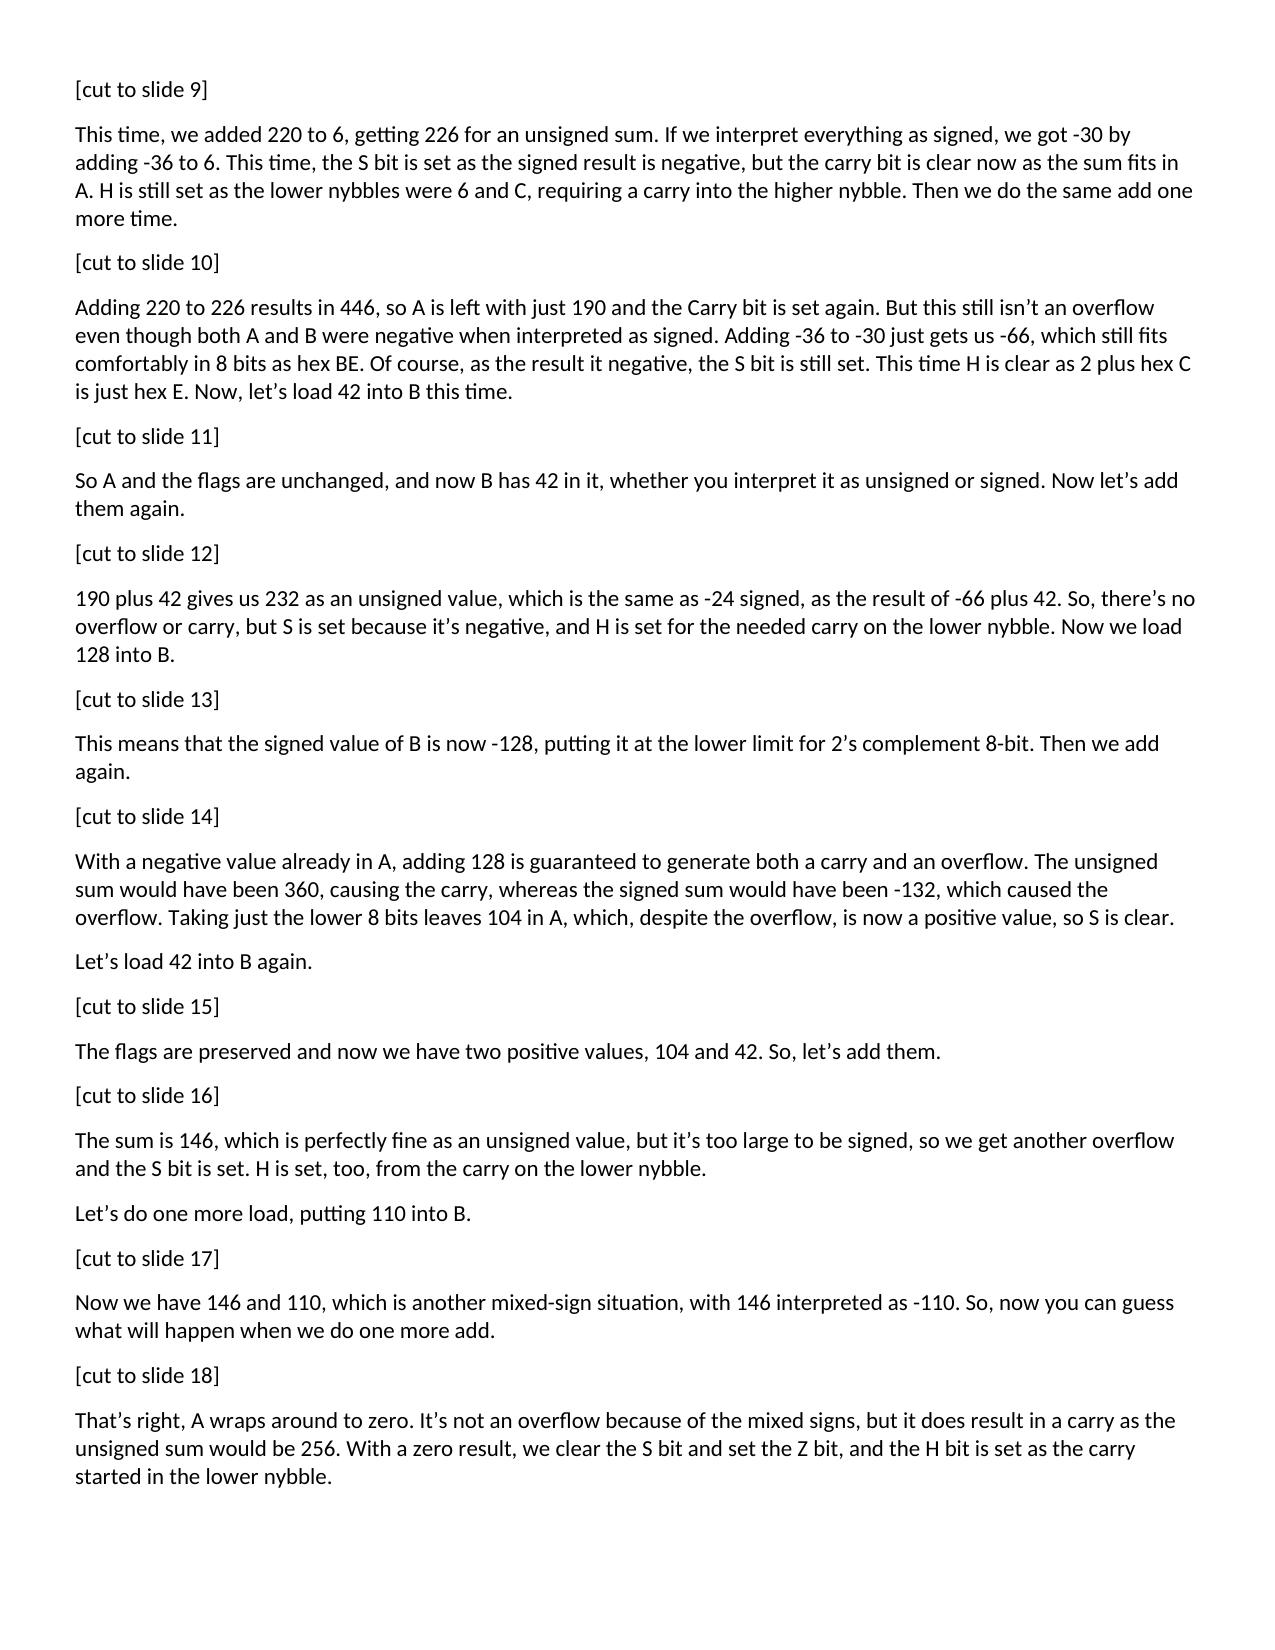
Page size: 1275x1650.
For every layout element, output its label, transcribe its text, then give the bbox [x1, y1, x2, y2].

text [cut to slide 15] [75, 992, 1200, 1020]
text With a negative value already in A, adding 128 is guaranteed to generate both a carry and an overflow. The unsigned sum would have been 360, causing the carry, whereas the signed sum would have been -132, which caused the overflow. Taking just the lower 8 bits leaves 104 in A, which, despite the overflow, is now a positive value, so S is clear. [75, 847, 1200, 931]
text This means that the signed value of B is now -128, putting it at the lower limit for 2’s complement 8-bit. Then we add again. [75, 729, 1200, 785]
text Now we have 146 and 110, which is another mixed-sign situation, with 146 interpreted as -110. So, now you can guess what will happen when we do one more add. [75, 1288, 1200, 1344]
text Let’s load 42 into B again. [75, 947, 1200, 976]
text [cut to slide 9] [75, 75, 1200, 103]
text [cut to slide 13] [75, 685, 1200, 713]
text [cut to slide 12] [75, 539, 1200, 567]
text [cut to slide 18] [75, 1361, 1200, 1389]
text That’s right, A wraps around to zero. It’s not an overflow because of the mixed signs, but it does result in a carry as the unsigned sum would be 256. With a zero result, we clear the S bit and set the Z bit, and the H bit is set as the carry started in the lower nybble. [75, 1406, 1200, 1490]
text The flags are preserved and now we have two positive values, 104 and 42. So, let’s add them. [75, 1037, 1200, 1065]
text [cut to slide 11] [75, 422, 1200, 450]
text [cut to slide 17] [75, 1244, 1200, 1272]
text The sum is 146, which is perfectly fine as an unsigned value, but it’s too large to be signed, so we get another overflow and the S bit is set. H is set, too, from the carry on the lower nybble. [75, 1126, 1200, 1182]
text So A and the flags are unchanged, and now B has 42 in it, whether you interpret it as unsigned or signed. Now let’s add them again. [75, 467, 1200, 523]
text [cut to slide 14] [75, 802, 1200, 830]
text [cut to slide 10] [75, 248, 1200, 276]
text 190 plus 42 gives us 232 as an unsigned value, which is the same as -24 signed, as the result of -66 plus 42. So, there’s no overflow or carry, but S is set because it’s negative, and H is set for the needed carry on the lower nybble. Now we load 128 into B. [75, 584, 1200, 668]
text Adding 220 to 226 results in 446, so A is left with just 190 and the Carry bit is set again. But this still isn’t an overflow even though both A and B were negative when interpreted as signed. Adding -36 to -30 just gets us -66, which still fits comfortably in 8 bits as hex BE. Of course, as the result it negative, the S bit is still set. This time H is clear as 2 plus hex C is just hex E. Now, let’s load 42 into B this time. [75, 293, 1200, 405]
text This time, we added 220 to 6, getting 226 for an unsigned sum. If we interpret everything as signed, we got -30 by adding -36 to 6. This time, the S bit is set as the signed result is negative, but the carry bit is clear now as the sum fits in A. H is still set as the lower nybbles were 6 and C, requiring a carry into the higher nybble. Then we do the same add one more time. [75, 120, 1200, 232]
text Let’s do one more load, putting 110 into B. [75, 1199, 1200, 1227]
text [cut to slide 16] [75, 1082, 1200, 1109]
